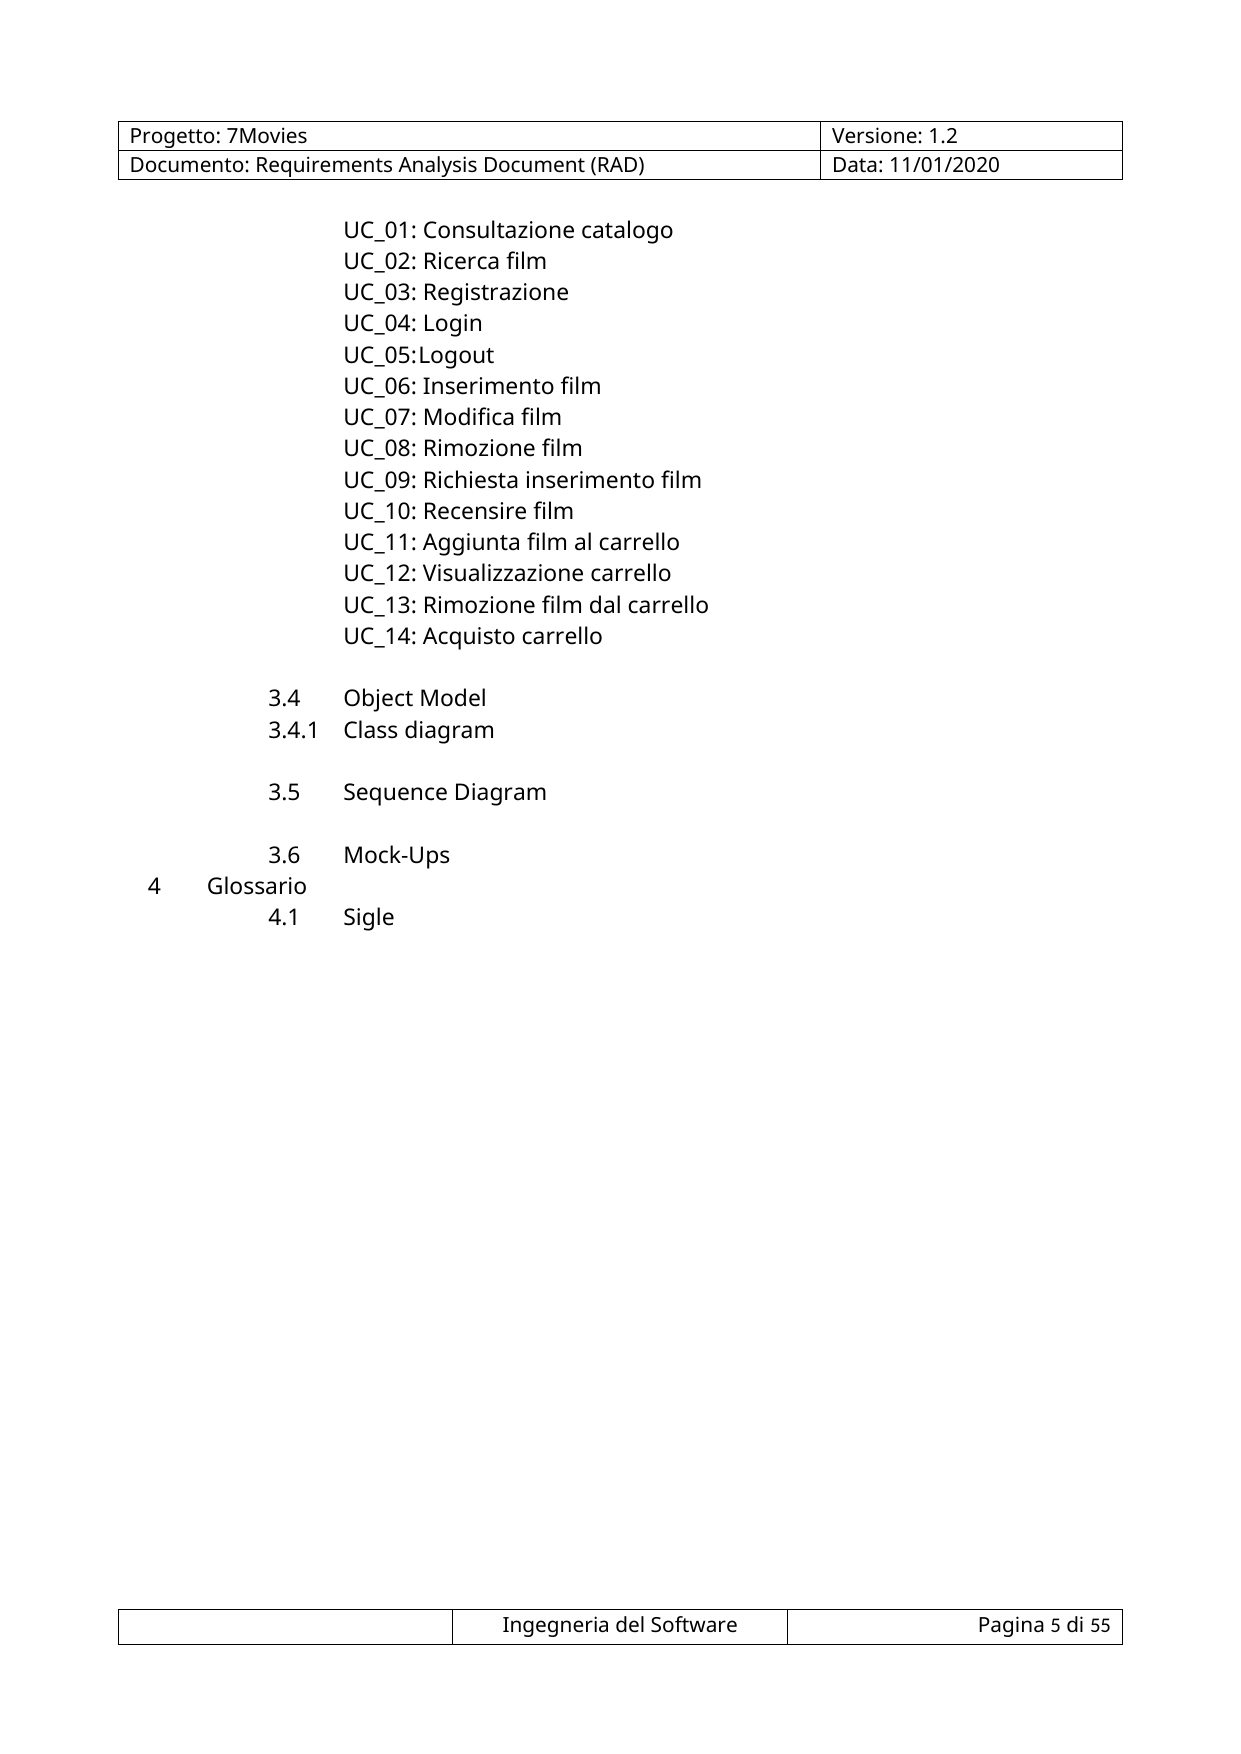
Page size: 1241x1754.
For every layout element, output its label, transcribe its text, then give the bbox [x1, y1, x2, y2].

text UC_04: Login [148, 307, 1122, 339]
text UC_07: Modifica film [148, 401, 1122, 432]
text UC_01: Consultazione catalogo [148, 214, 1122, 245]
text UC_10: Recensire film [148, 495, 1122, 526]
text UC_02: Ricerca film [148, 245, 1122, 276]
text UC_05: Logout [148, 339, 1122, 370]
text 3.5 Sequence Diagram [148, 776, 1122, 807]
text 4.1 Sigle [148, 901, 1122, 932]
text UC_14: Acquisto carrello [148, 620, 1122, 651]
text UC_09: Richiesta inserimento film [148, 464, 1122, 495]
text 3.6 Mock-Ups [148, 839, 1122, 870]
text 4 Glossario [148, 870, 1122, 901]
text 3.4.1 Class diagram [148, 714, 1122, 745]
text UC_11: Aggiunta film al carrello [148, 526, 1122, 557]
text UC_03: Registrazione [148, 276, 1122, 307]
text 3.4 Object Model [148, 682, 1122, 714]
text UC_06: Inserimento film [148, 370, 1122, 401]
text UC_08: Rimozione film [148, 432, 1122, 464]
text UC_12: Visualizzazione carrello [148, 557, 1122, 589]
text UC_13: Rimozione film dal carrello [148, 589, 1122, 620]
